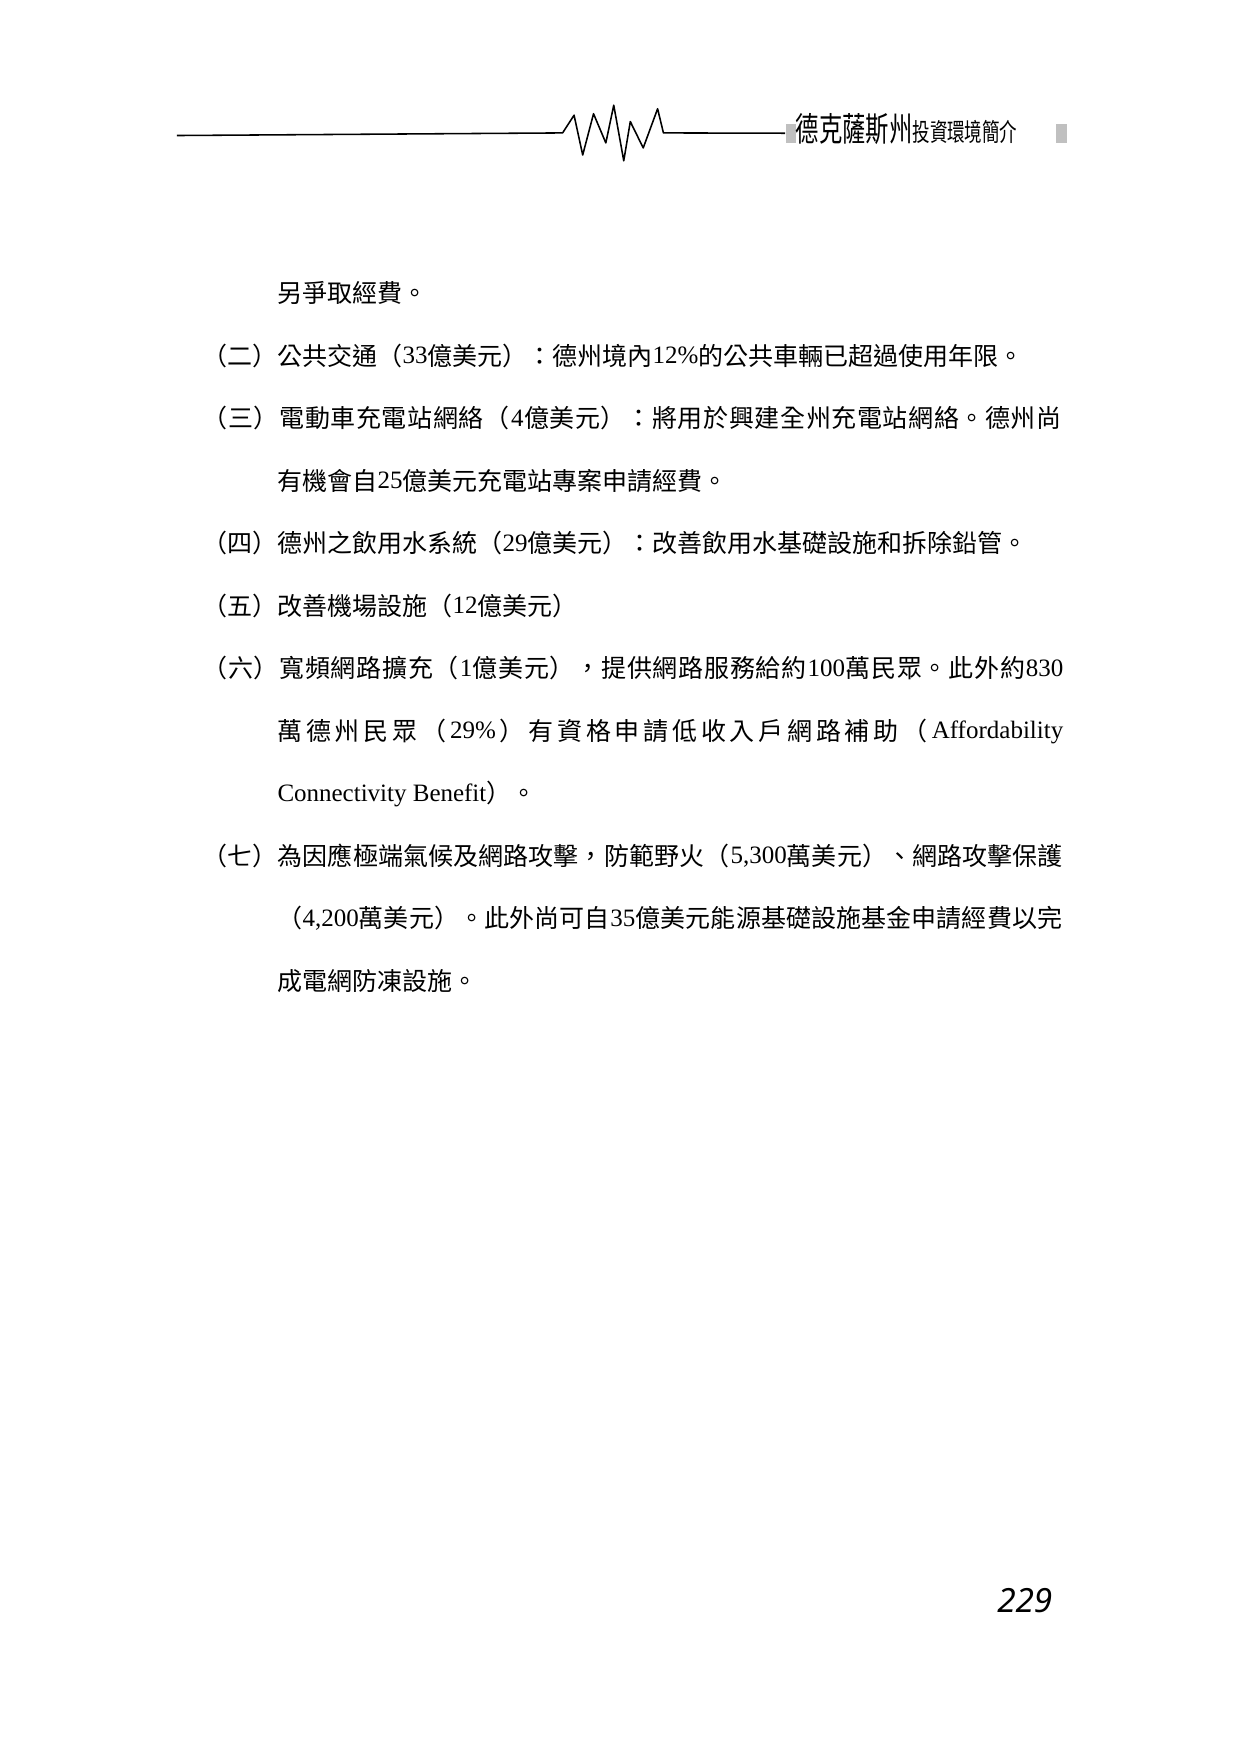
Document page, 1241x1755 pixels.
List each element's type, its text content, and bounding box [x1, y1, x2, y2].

text （七）為因應極端氣候及網路攻擊，防範野火（5,300萬美元）、網路攻擊保護（4,200萬美元）。此外尚可自35億美元能源基礎設施基金申請經費以完成電網防凍設施。 [202, 813, 1063, 1000]
text （六）寬頻網路擴充（1億美元），提供網路服務給約100萬民眾。此外約830萬德州民眾（29%）有資格申請低收入戶網路補助（Affordability Connectivity Benefit）。 [202, 625, 1063, 813]
text （四）德州之飲用水系統（29億美元）：改善飲用水基礎設施和拆除鉛管。 [202, 500, 1063, 563]
text （五）改善機場設施（12億美元） [202, 563, 1063, 625]
text 另爭取經費。 [202, 250, 1063, 313]
text （三）電動車充電站網絡（4億美元）：將用於興建全州充電站網絡。德州尚有機會自25億美元充電站專案申請經費。 [202, 375, 1063, 500]
text （二）公共交通（33億美元）：德州境內12%的公共車輛已超過使用年限。 [202, 313, 1063, 375]
